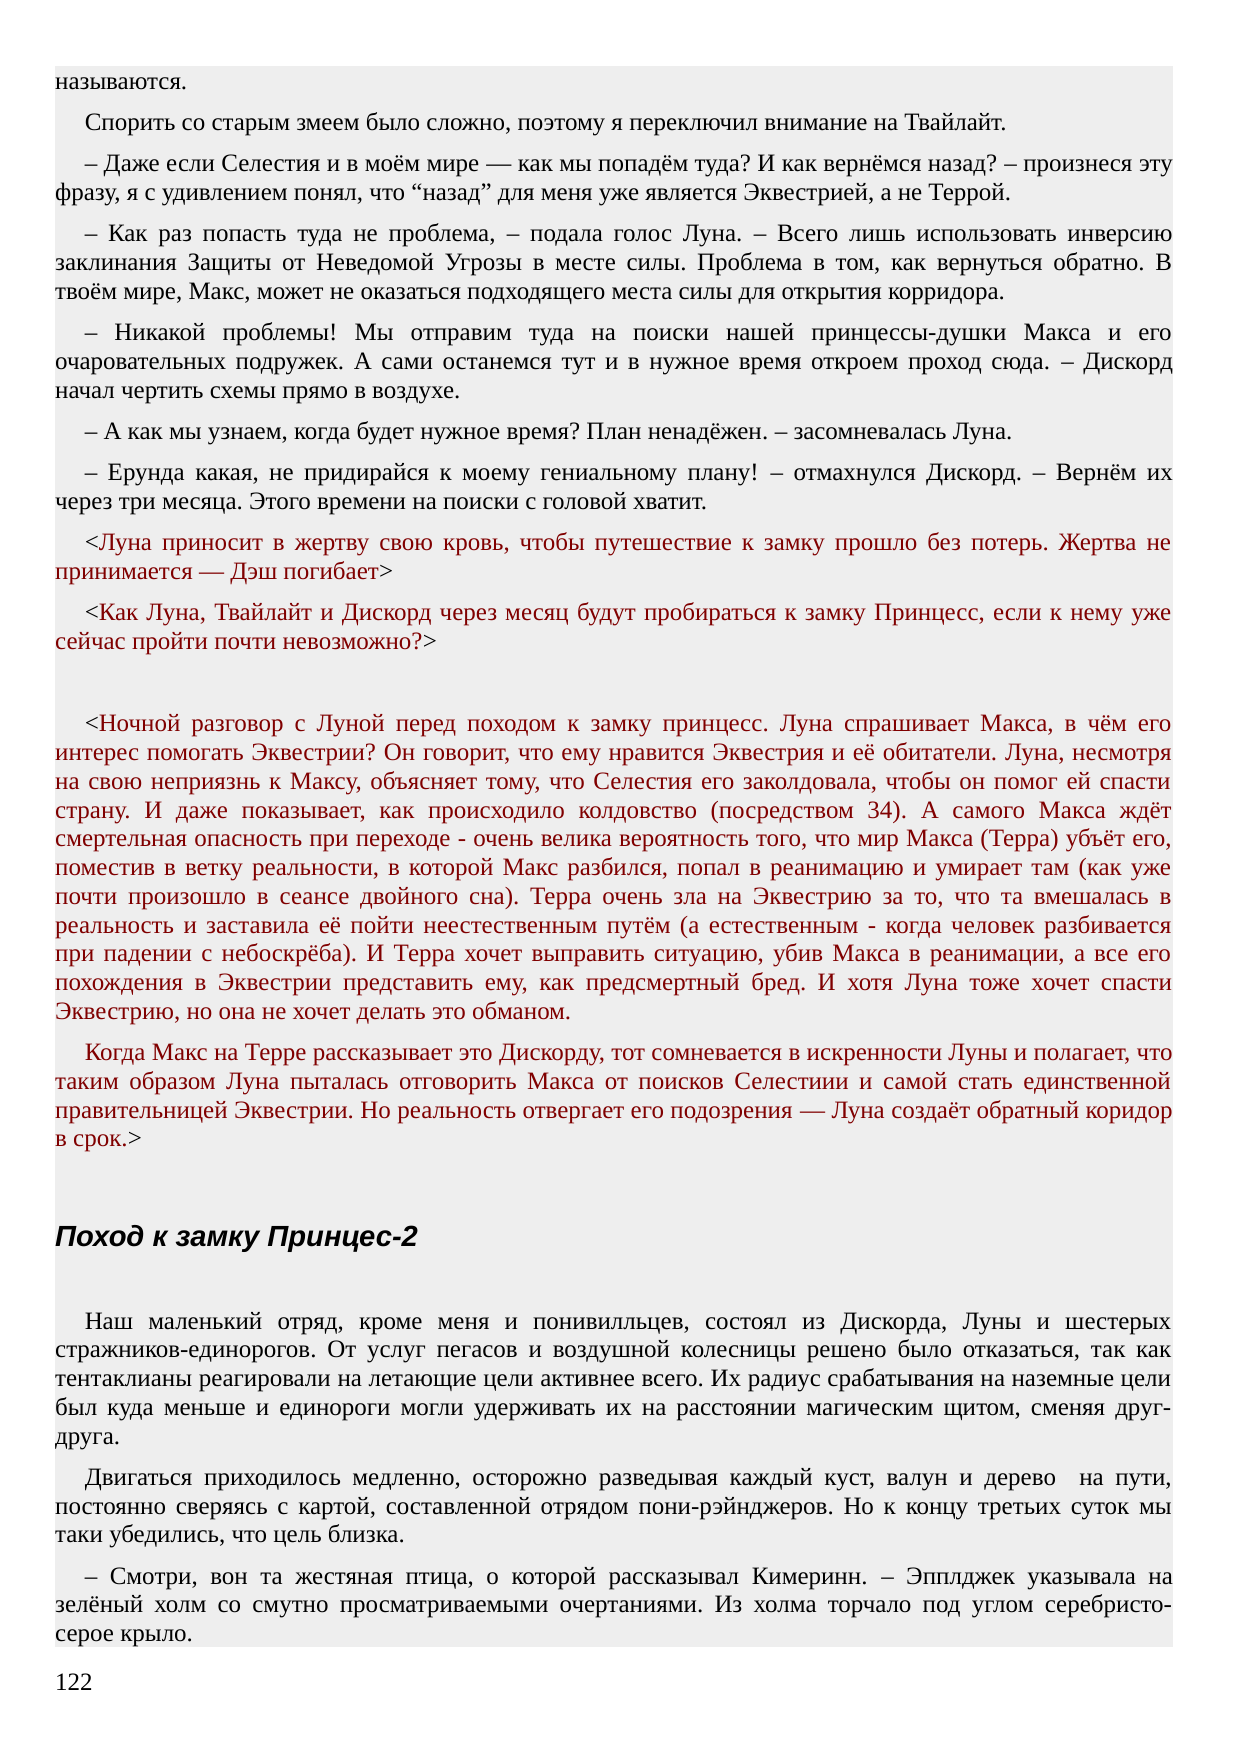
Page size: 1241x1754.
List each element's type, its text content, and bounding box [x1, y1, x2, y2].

text – Никакой проблемы! Мы отправим туда на поиски нашей принцессы-душки Макса и его очаровательных подружек. А сами останемся тут и в нужное время откроем проход сюда. – Дискорд начал чертить схемы прямо в воздухе. [55, 317, 1173, 403]
text Двигаться приходилось медленно, осторожно разведывая каждый куст, валун и дерево на пути, постоянно сверяясь с картой, составленной отрядом пони-рэйнджеров. Но к концу третьих суток мы таки убедились, что цель близка. [55, 1462, 1173, 1548]
text называются. [55, 66, 1173, 95]
subtitle Поход к замку Принцес-2 [55, 1218, 1173, 1252]
text <Луна приносит в жертву свою кровь, чтобы путешествие к замку прошло без потерь. Жертва не принимается — Дэш погибает> [55, 527, 1173, 585]
text – Как раз попасть туда не проблема, – подала голос Луна. – Всего лишь использовать инверсию заклинания Защиты от Неведомой Угрозы в месте силы. Проблема в том, как вернуться обратно. В твоём мире, Макс, может не оказаться подходящего места силы для открытия корридора. [55, 218, 1173, 305]
text Наш маленький отряд, кроме меня и понивилльцев, состоял из Дискорда, Луны и шестерых стражников-единорогов. От услуг пегасов и воздушной колесницы решено было отказаться, так как тентаклианы реагировали на летающие цели активнее всего. Их радиус срабатывания на наземные цели был куда меньше и единороги могли удерживать их на расстоянии магическим щитом, сменяя друг-друга. [55, 1306, 1173, 1449]
text – Смотри, вон та жестяная птица, о которой рассказывал Кимеринн. – Эпплджек указывала на зелёный холм со смутно просматриваемыми очертаниями. Из холма торчало под углом серебристо-серое крыло. [55, 1561, 1173, 1647]
text Когда Макс на Терре рассказывает это Дискорду, тот сомневается в искренности Луны и полагает, что таким образом Луна пыталась отговорить Макса от поисков Селестиии и самой стать единственной правительницей Эквестрии. Но реальность отвергает его подозрения — Луна создаёт обратный коридор в срок.> [55, 1037, 1173, 1152]
text <Как Луна, Твайлайт и Дискорд через месяц будут пробираться к замку Принцесс, если к нему уже сейчас пройти почти невозможно?> [55, 597, 1173, 655]
text – А как мы узнаем, когда будет нужное время? План ненадёжен. – засомневалась Луна. [55, 416, 1173, 445]
text <Ночной разговор с Луной перед походом к замку принцесс. Луна спрашивает Макса, в чём его интерес помогать Эквестрии? Он говорит, что ему нравится Эквестрия и её обитатели. Луна, несмотря на свою неприязнь к Максу, объясняет тому, что Селестия его заколдовала, чтобы он помог ей спасти страну. И даже показывает, как происходило колдовство (посредством 34). А самого Макса ждёт смертельная опасность при переходе - очень велика вероятность того, что мир Макса (Терра) убъёт его, поместив в ветку реальности, в которой Макс разбился, попал в реанимацию и умирает там (как уже почти произошло в сеансе двойного сна). Терра очень зла на Эквестрию за то, что та вмешалась в реальность и заставила её пойти неестественным путём (а естественным - когда человек разбивается при падении с небоскрёба). И Терра хочет выправить ситуацию, убив Макса в реанимации, а все его похождения в Эквестрии представить ему, как предсмертный бред. И хотя Луна тоже хочет спасти Эквестрию, но она не хочет делать это обманом. [55, 708, 1173, 1025]
text Спорить со старым змеем было сложно, поэтому я переключил внимание на Твайлайт. [55, 107, 1173, 136]
text – Ерунда какая, не придирайся к моему гениальному плану! – отмахнулся Дискорд. – Вернём их через три месяца. Этого времени на поиски с головой хватит. [55, 457, 1173, 515]
text – Даже если Селестия и в моём мире — как мы попадём туда? И как вернёмся назад? – произнеся эту фразу, я с удивлением понял, что “назад” для меня уже является Эквестрией, а не Террой. [55, 148, 1173, 206]
